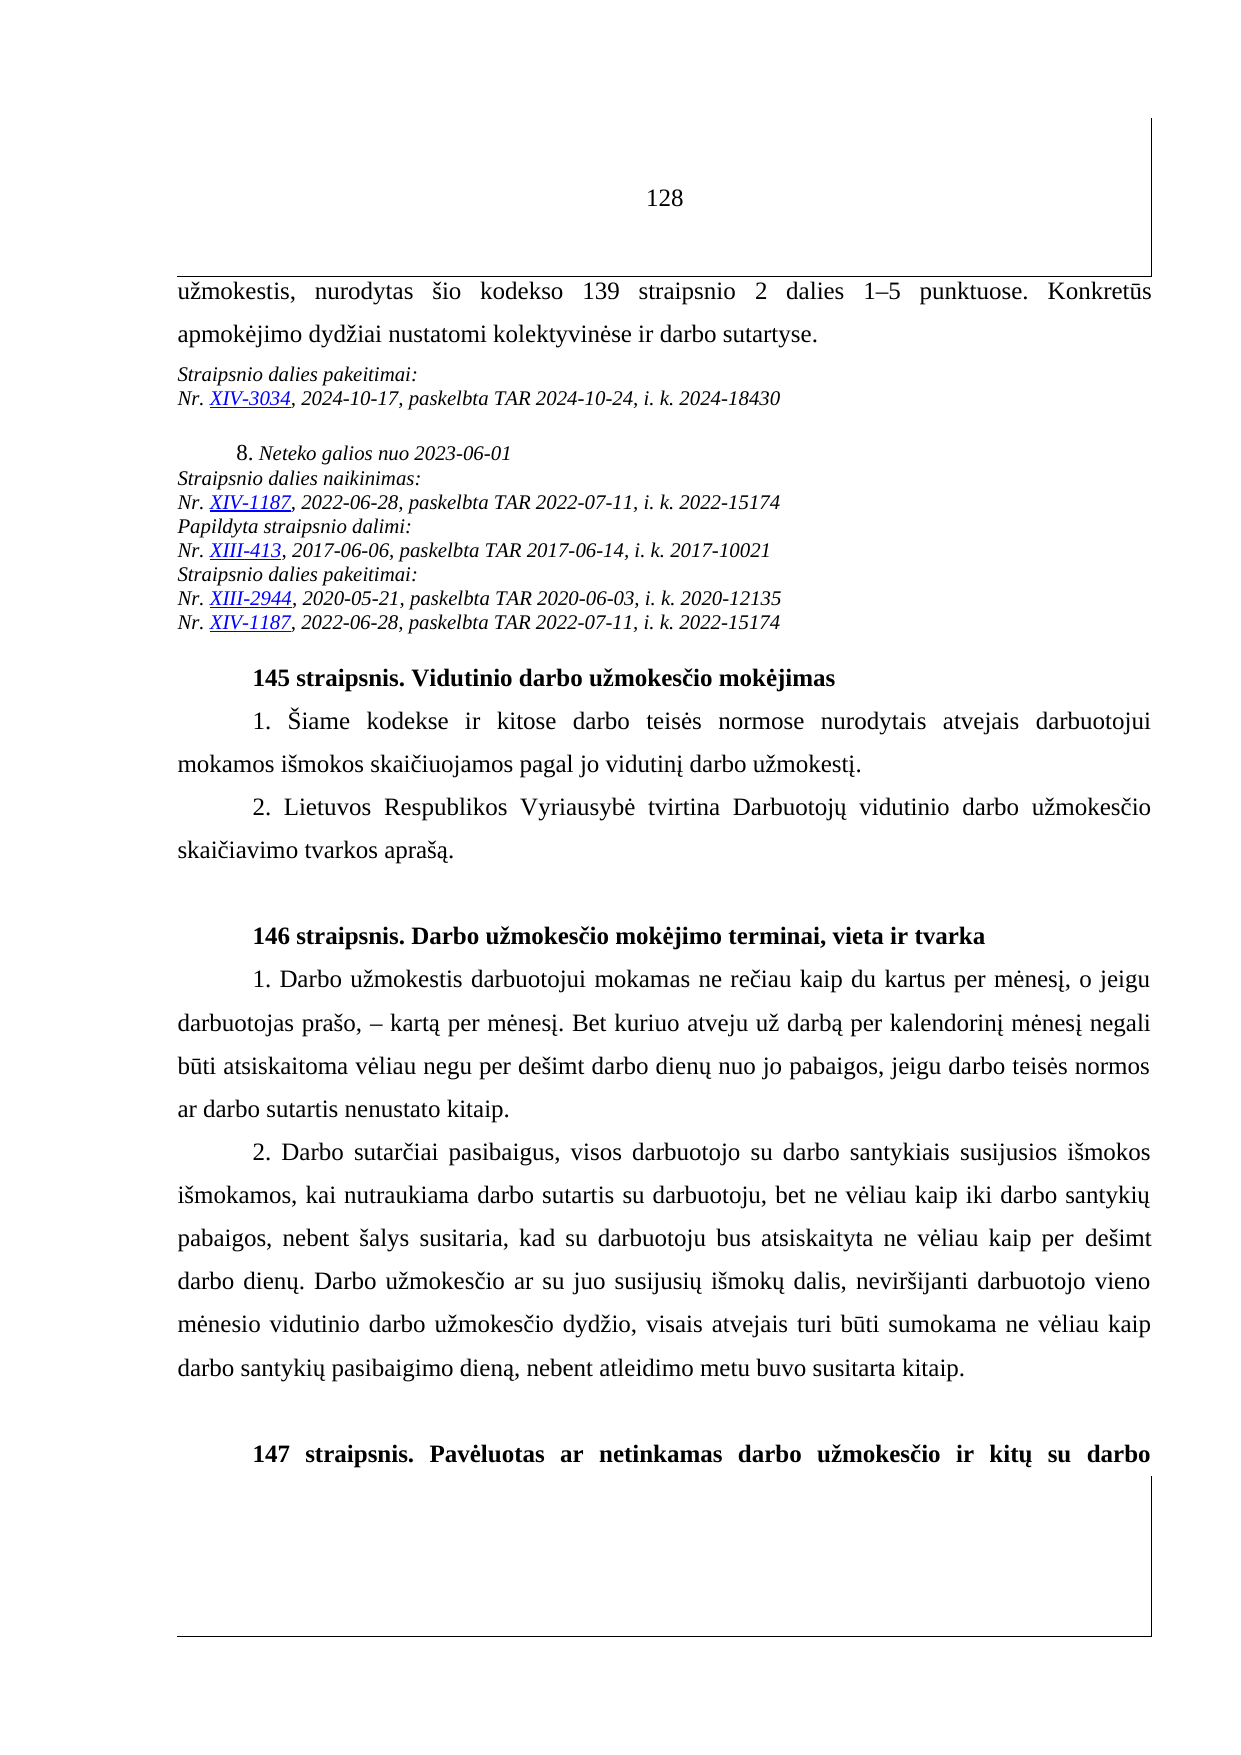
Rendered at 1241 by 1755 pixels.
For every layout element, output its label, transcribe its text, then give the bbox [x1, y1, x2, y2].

text 1. Darbo užmokestis darbuotojui mokamas ne rečiau kaip du kartus per mėnesį, o jeigu darbuotojas prašo, – kartą per mėnesį. Bet kuriuo atveju už darbą per kalendorinį mėnesį negali būti atsiskaitoma vėliau negu per dešimt darbo dienų nuo jo pabaigos, jeigu darbo teisės normos ar darbo sutartis nenustato kitaip. [177, 964, 1152, 1123]
text 147 straipsnis. Pavėluotas ar netinkamas darbo užmokesčio ir kitų su darbo [252, 1439, 1152, 1468]
text Straipsnio dalies pakeitimai: [177, 362, 1152, 386]
text Nr. XIII-413, 2017-06-06, paskelbta TAR 2017-06-14, i. k. 2017-10021 [177, 538, 1152, 562]
text užmokestis, nurodytas šio kodekso 139 straipsnio 2 dalies 1–5 punktuose. Konkretūs apmokėjimo dydžiai nustatomi kolektyvinėse ir darbo sutartyse. [177, 276, 1152, 348]
text Straipsnio dalies pakeitimai: [177, 562, 1152, 586]
text Papildyta straipsnio dalimi: [177, 514, 1152, 538]
text 1. Šiame kodekse ir kitose darbo teisės normose nurodytais atvejais darbuotojui mokamos išmokos skaičiuojamos pagal jo vidutinį darbo užmokestį. [177, 706, 1152, 778]
text Nr. XIV-1187, 2022-06-28, paskelbta TAR 2022-07-11, i. k. 2022-15174 [177, 610, 1152, 634]
text 2. Lietuvos Respublikos Vyriausybė tvirtina Darbuotojų vidutinio darbo užmokesčio skaičiavimo tvarkos aprašą. [177, 792, 1152, 864]
text Nr. XIV-1187, 2022-06-28, paskelbta TAR 2022-07-11, i. k. 2022-15174 [177, 489, 1152, 514]
text 8. Neteko galios nuo 2023-06-01 [177, 439, 1152, 466]
text Straipsnio dalies naikinimas: [177, 466, 1152, 489]
text Nr. XIV-3034, 2024-10-17, paskelbta TAR 2024-10-24, i. k. 2024-18430 [177, 386, 1152, 410]
subtitle 146 straipsnis. Darbo užmokesčio mokėjimo terminai, vieta ir tvarka [177, 921, 1152, 950]
text 2. Darbo sutarčiai pasibaigus, visos darbuotojo su darbo santykiais susijusios išmokos išmokamos, kai nutraukiama darbo sutartis su darbuotoju, bet ne vėliau kaip iki darbo santykių pabaigos, nebent šalys susitaria, kad su darbuotoju bus atsiskaityta ne vėliau kaip per dešimt darbo dienų. Darbo užmokesčio ar su juo susijusių išmokų dalis, neviršijanti darbuotojo vieno mėnesio vidutinio darbo užmokesčio dydžio, visais atvejais turi būti sumokama ne vėliau kaip darbo santykių pasibaigimo dieną, nebent atleidimo metu buvo susitarta kitaip. [177, 1137, 1152, 1381]
subtitle 145 straipsnis. Vidutinio darbo užmokesčio mokėjimas [177, 663, 1152, 691]
text Nr. XIII-2944, 2020-05-21, paskelbta TAR 2020-06-03, i. k. 2020-12135 [177, 586, 1152, 610]
